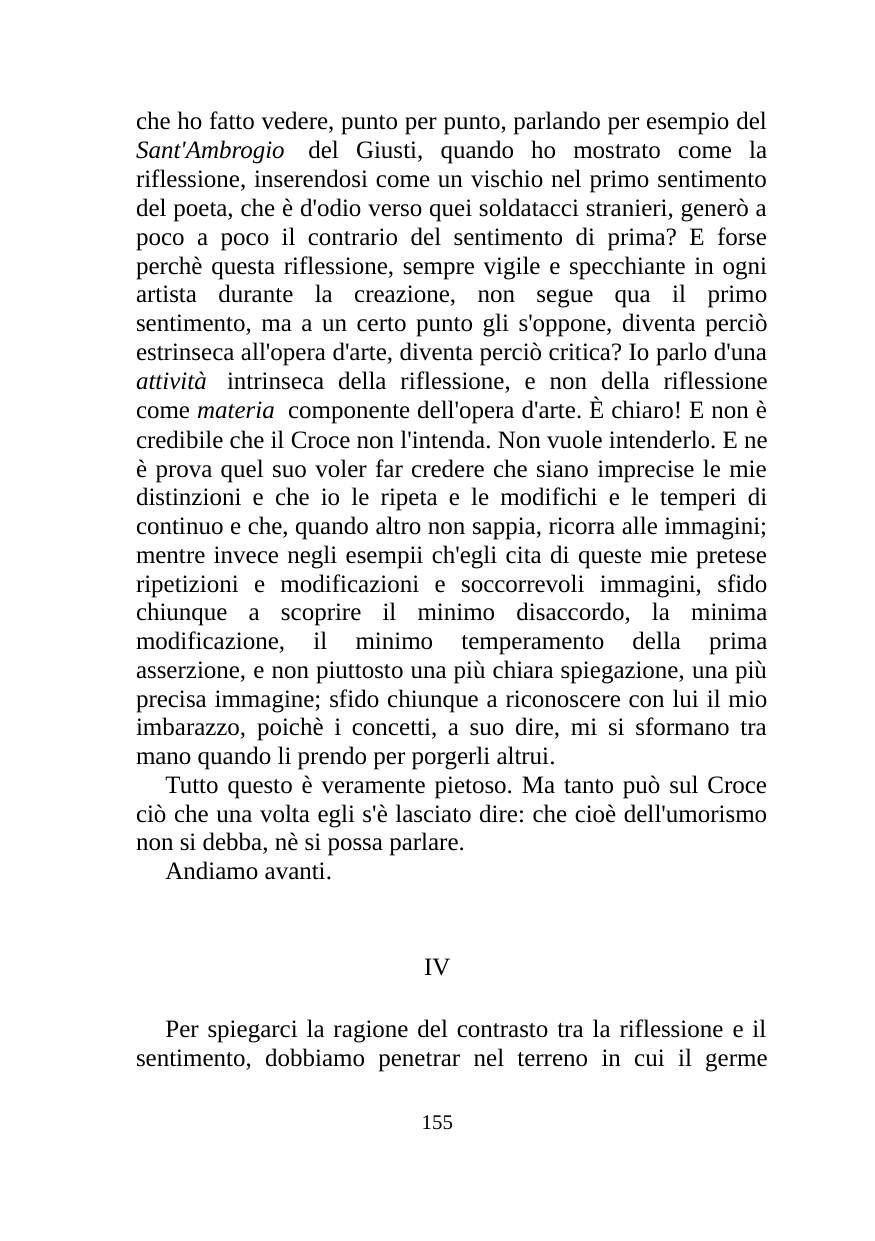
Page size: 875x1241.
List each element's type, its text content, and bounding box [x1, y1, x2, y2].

text Tutto questo è veramente pietoso. Ma tanto può sul Croce ciò che una volta egli s'è lasciato dire: che cioè dell'umorismo non si debba, nè si possa parlare. [136, 770, 768, 856]
text che ho fatto vedere, punto per punto, parlando per esempio del Sant'Ambrogio del Giusti, quando ho mostrato come la riflessione, inserendosi come un vischio nel primo sentimento del poeta, che è d'odio verso quei soldatacci stranieri, generò a poco a poco il contrario del sentimento di prima? E forse perchè questa riflessione, sempre vigile e specchiante in ogni artista durante la creazione, non segue qua il primo sentimento, ma a un certo punto gli s'oppone, diventa perciò estrinseca all'opera d'arte, diventa perciò critica? Io parlo d'una attività intrinseca della riflessione, e non della riflessione come materia componente dell'opera d'arte. È chiaro! E non è credibile che il Croce non l'intenda. Non vuole intenderlo. E ne è prova quel suo voler far credere che siano imprecise le mie distinzioni e che io le ripeta e le modifichi e le temperi di continuo e che, quando altro non sappia, ricorra alle immagini; mentre invece negli esempii ch'egli cita di queste mie pretese ripetizioni e modificazioni e soccorrevoli immagini, sfido chiunque a scoprire il minimo disaccordo, la minima modificazione, il minimo temperamento della prima asserzione, e non piuttosto una più chiara spiegazione, una più precisa immagine; sfido chiunque a riconoscere con lui il mio imbarazzo, poichè i concetti, a suo dire, mi si sformano tra mano quando li prendo per porgerli altrui. [136, 106, 768, 770]
text Per spiegarci la ragione del contrasto tra la riflessione e il sentimento, dobbiamo penetrar nel terreno in cui il germe [136, 1014, 768, 1072]
text Andiamo avanti. [136, 856, 768, 885]
text IV [106, 952, 768, 981]
